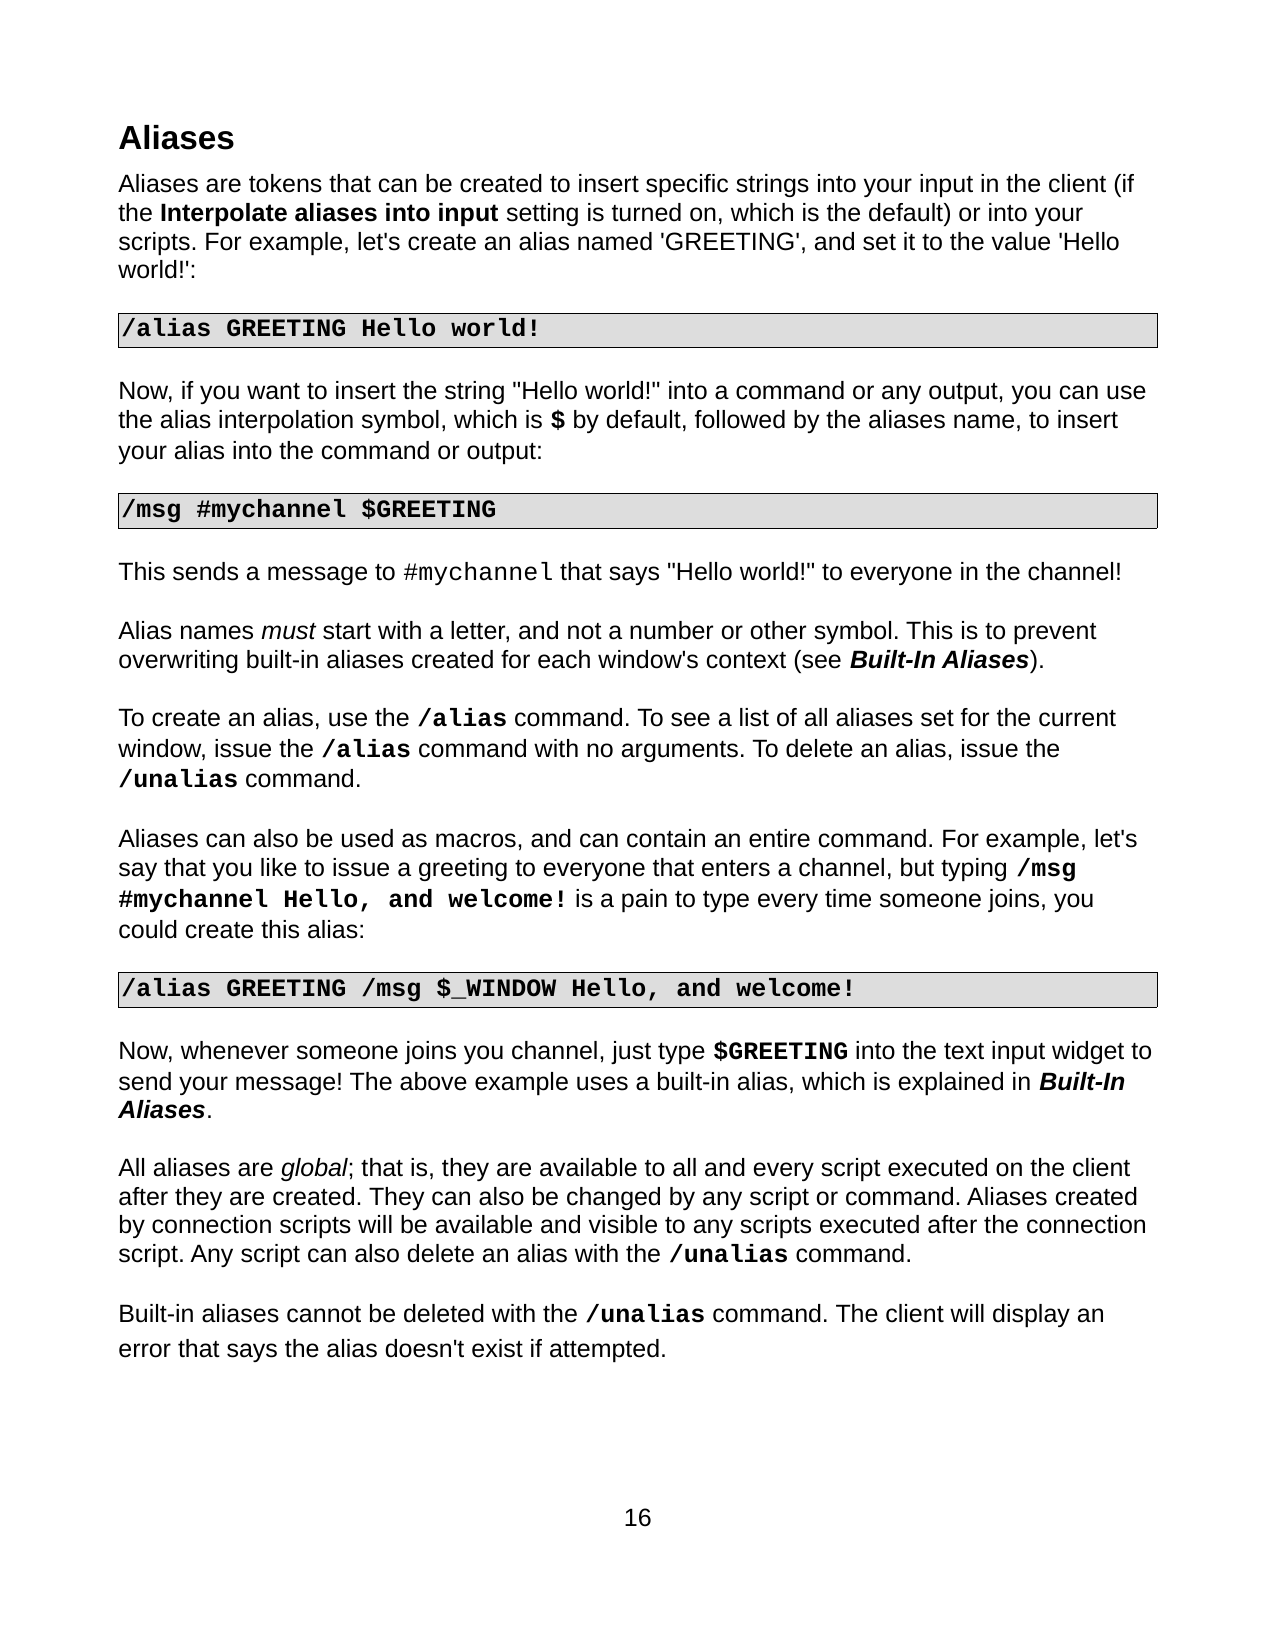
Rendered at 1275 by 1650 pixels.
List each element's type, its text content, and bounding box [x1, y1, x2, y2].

table_header /alias GREETING /msg $_WINDOW Hello, and welcome! [119, 973, 1157, 1007]
text To create an alias, use the /alias command. To see a list of all aliases set for the current window, issue the /alias command with no arguments. To delete an alias, issue the /unalias command. [118, 703, 1157, 795]
table_header /msg #mychannel $GREETING [119, 494, 1157, 528]
text This sends a message to #mychannel that says "Hello world!" to everyone in the channel! [118, 557, 1157, 588]
text Now, whenever someone joins you channel, just type $GREETING into the text input widget to send your message! The above example uses a built-in alias, which is explained in Built-In Aliases. [118, 1036, 1157, 1124]
text Built-in aliases cannot be deleted with the /unalias command. The client will display an error that says the alias doesn't exist if attempted. [118, 1299, 1157, 1363]
subtitle Aliases [118, 118, 1157, 157]
table_header /alias GREETING Hello world! [119, 314, 1157, 347]
text Alias names must start with a letter, and not a number or other symbol. This is to prevent overwriting built-in aliases created for each window's context (see Built-In Aliases). [118, 616, 1157, 674]
text Aliases are tokens that can be created to insert specific strings into your input in the client (if the Interpolate aliases into input setting is turned on, which is the default) or into your scripts. For example, let's create an alias named 'GREETING', and set it to the value 'Hello world!': [118, 169, 1157, 284]
text Now, if you want to insert the string "Hello world!" into a command or any output, you can use the alias interpolation symbol, which is $ by default, followed by the aliases name, to insert your alias into the command or output: [118, 376, 1157, 464]
text Aliases can also be used as macros, and can contain an entire command. For example, let's say that you like to issue a greeting to everyone that enters a channel, but typing /msg #mychannel Hello, and welcome! is a pain to type every time someone joins, you could create this alias: [118, 824, 1157, 943]
text All aliases are global; that is, they are available to all and every script executed on the client after they are created. They can also be changed by any script or command. Aliases created by connection scripts will be available and visible to any scripts executed after the connection script. Any script can also delete an alias with the /unalias command. [118, 1153, 1157, 1270]
